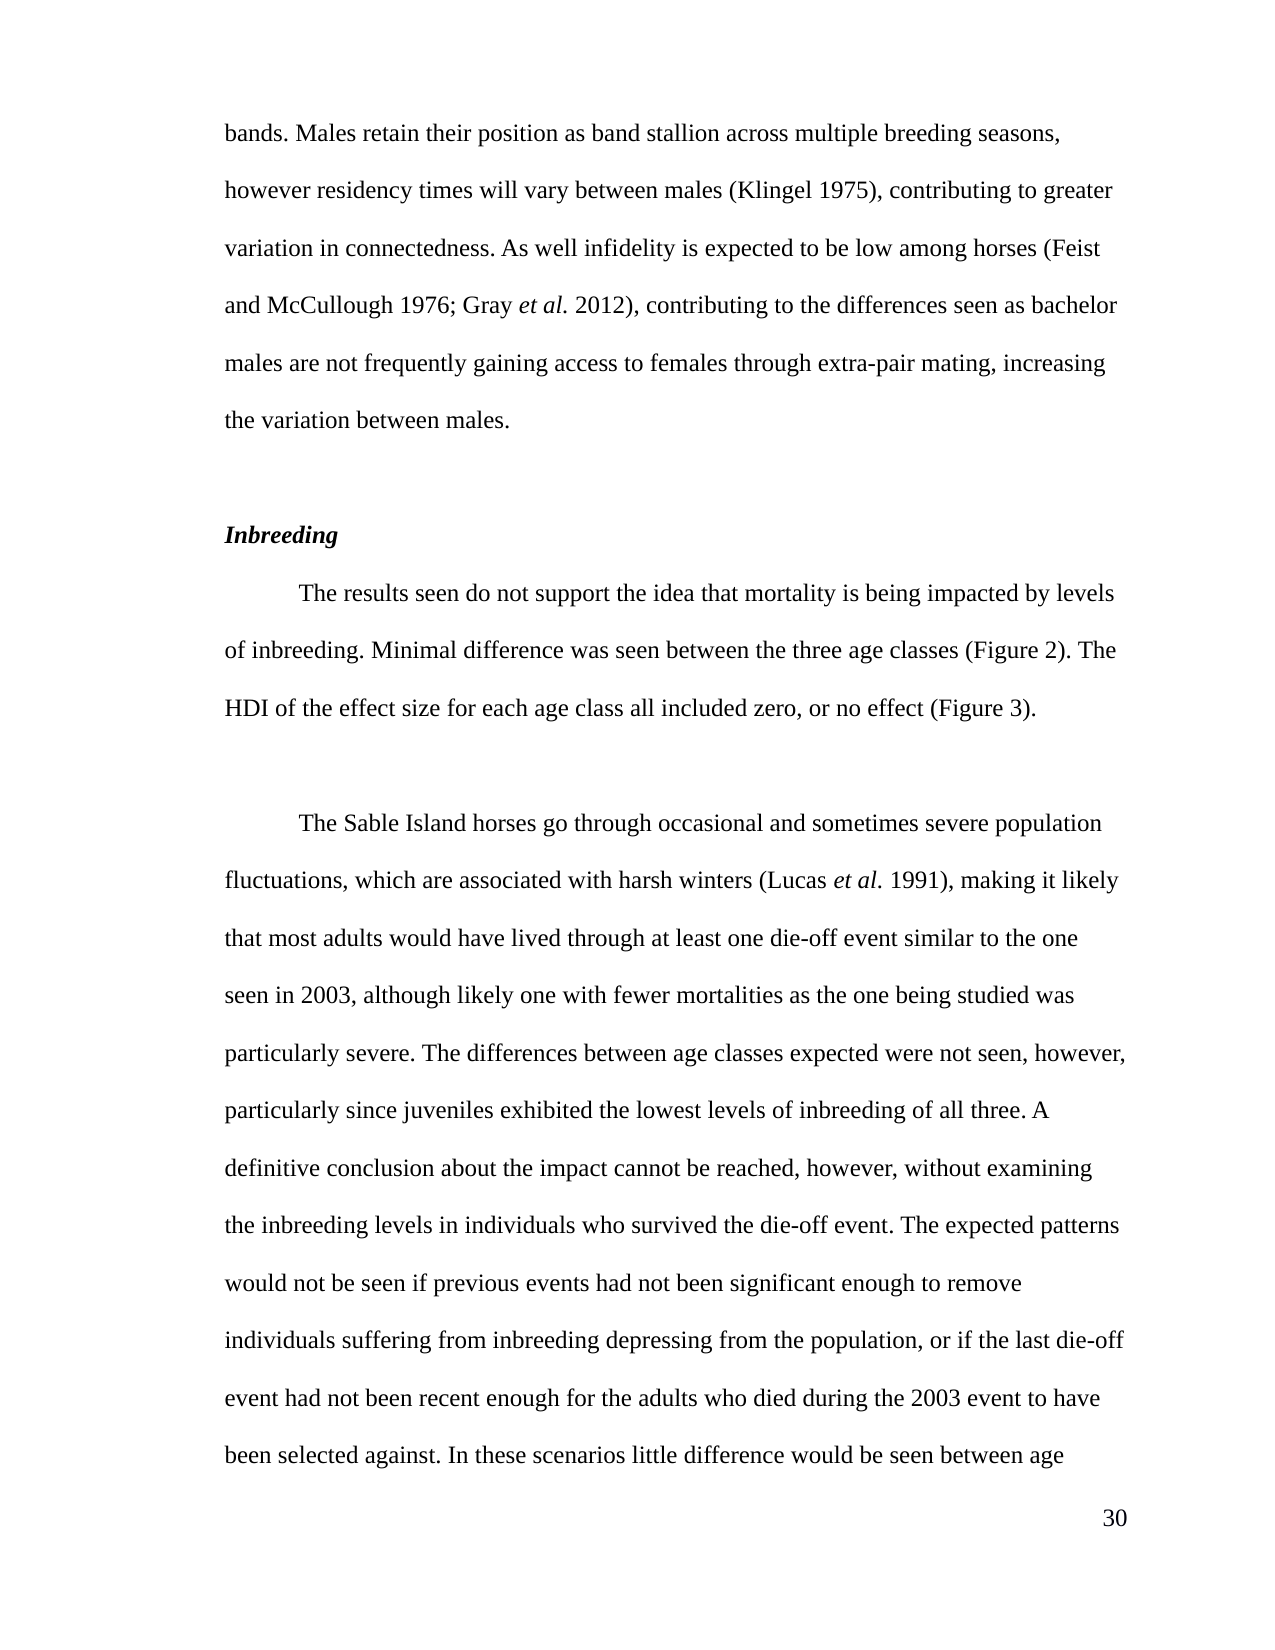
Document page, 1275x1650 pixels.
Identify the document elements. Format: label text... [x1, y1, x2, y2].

text The Sable Island horses go through occasional and sometimes severe population fluctuations, which are associated with harsh winters (Lucas et al. 1991), making it likely that most adults would have lived through at least one die-off event similar to the one seen in 2003, although likely one with fewer mortalities as the one being studied was particularly severe. The differences between age classes expected were not seen, however, particularly since juveniles exhibited the lowest levels of inbreeding of all three. A definitive conclusion about the impact cannot be reached, however, without examining the inbreeding levels in individuals who survived the die-off event. The expected patterns would not be seen if previous events had not been significant enough to remove individuals suffering from inbreeding depressing from the population, or if the last die-off event had not been recent enough for the adults who died during the 2003 event to have been selected against. In these scenarios little difference would be seen between age [224, 808, 1127, 1469]
text Inbreeding [224, 521, 1127, 549]
text bands. Males retain their position as band stallion across multiple breeding seasons, however residency times will vary between males (Klingel 1975), contributing to greater variation in connectedness. As well infidelity is expected to be low among horses (Feist and McCullough 1976; Gray et al. 2012), contributing to the differences seen as bachelor males are not frequently gaining access to females through extra-pair mating, increasing the variation between males. [224, 118, 1127, 434]
text The results seen do not support the idea that mortality is being impacted by levels of inbreeding. Minimal difference was seen between the three age classes (Figure 2). The HDI of the effect size for each age class all included zero, or no effect (Figure 3). [224, 578, 1127, 722]
